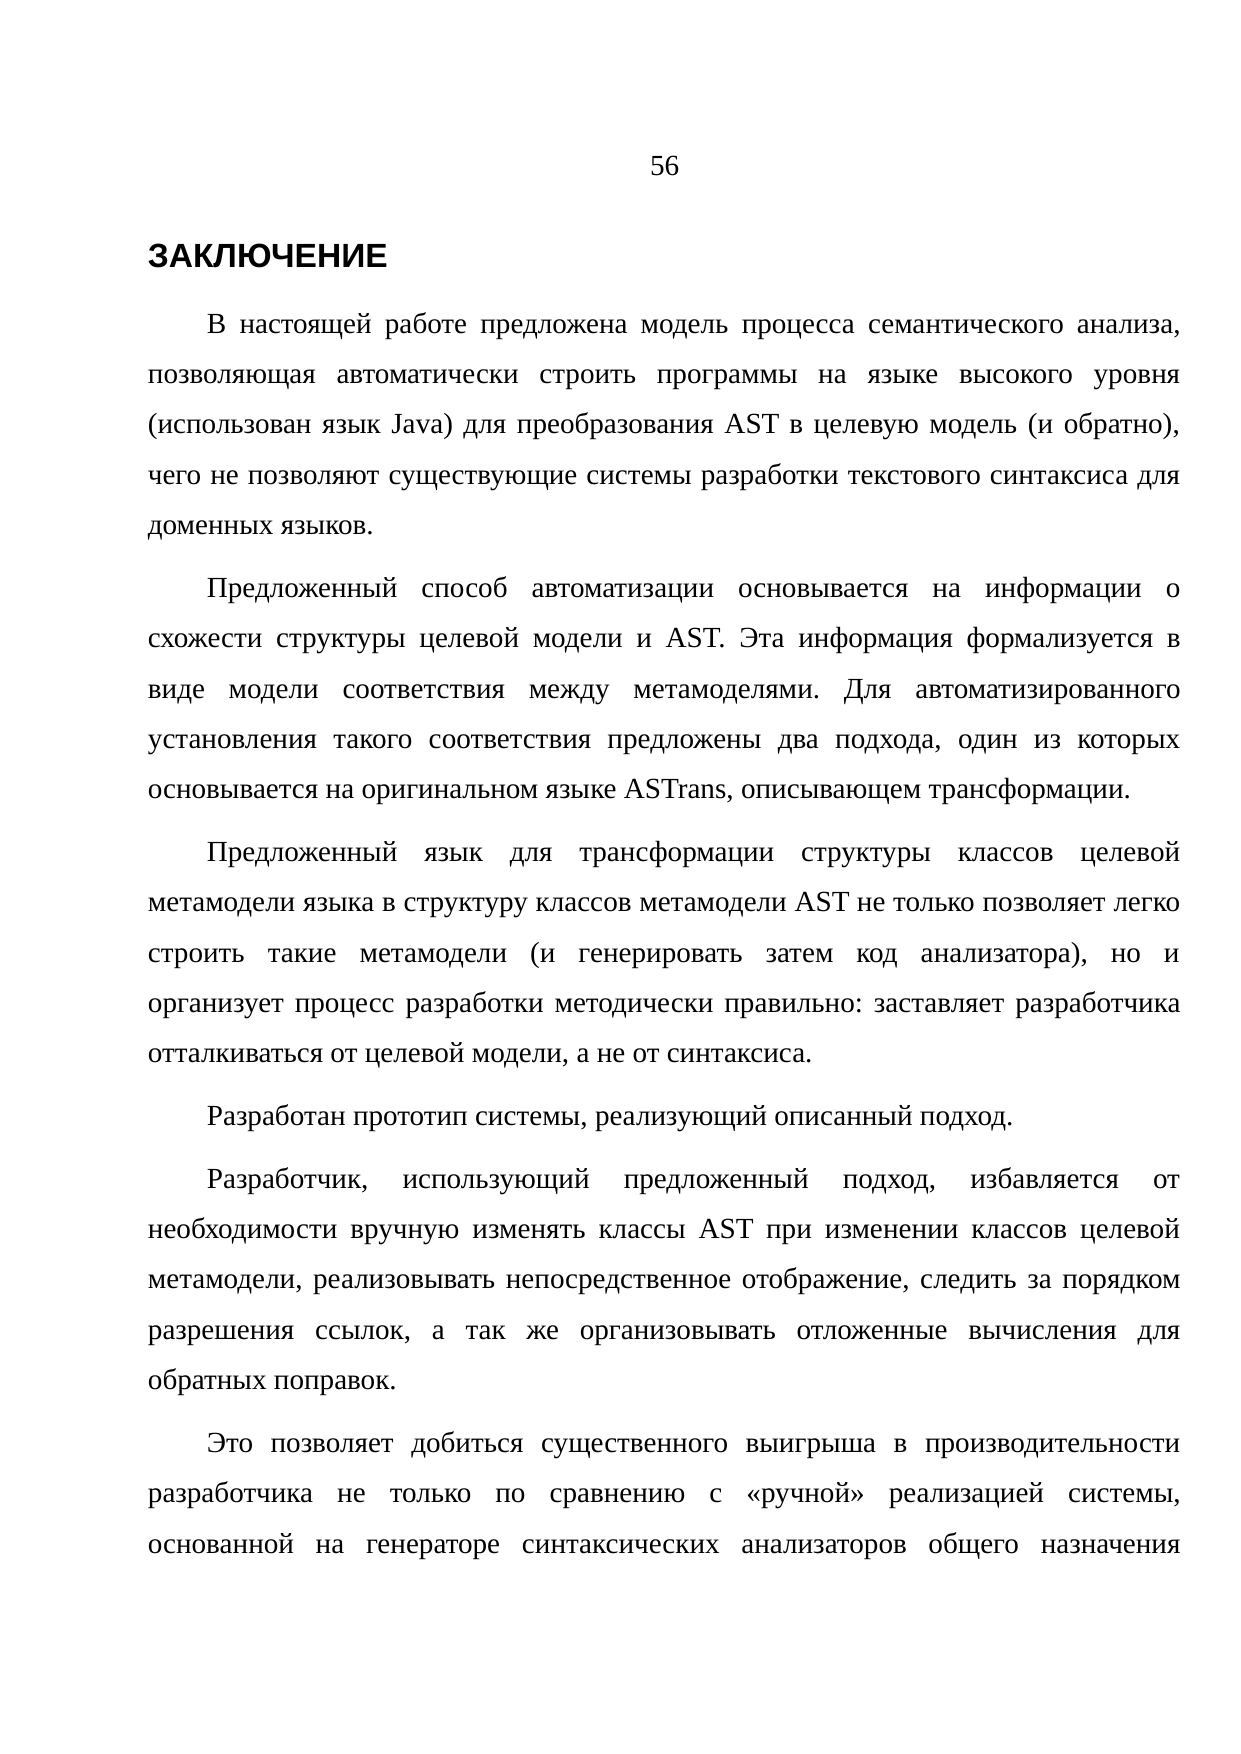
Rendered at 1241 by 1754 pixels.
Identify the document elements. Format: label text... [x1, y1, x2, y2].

text Это позволяет добиться существенного выигрыша в производительности разработчика не только по сравнению с «ручной» реализацией системы, основанной на генераторе синтаксических анализаторов общего назначения [148, 1425, 1181, 1559]
text Предложенный язык для трансформации структуры классов целевой метамодели языка в структуру классов метамодели AST не только позволяет легко строить такие метамодели (и генерировать затем код анализатора), но и организует процесс разработки методически правильно: заставляет разработчика отталкиваться от целевой модели, а не от синтаксиса. [148, 834, 1181, 1069]
text Заключение [148, 236, 1181, 274]
text Разработан прототип системы, реализующий описанный подход. [148, 1098, 1181, 1132]
text В настоящей работе предложена модель процесса семантического анализа, позволяющая автоматически строить программы на языке высокого уровня (использован язык Java) для преобразования AST в целевую модель (и обратно), чего не позволяют существующие системы разработки текстового синтаксиса для доменных языков. [148, 306, 1181, 541]
text Предложенный способ автоматизации основывается на информации о схожести структуры целевой модели и AST. Эта информация формализуется в виде модели соответствия между метамоделями. Для автоматизированного установления такого соответствия предложены два подхода, один из которых основывается на оригинальном языке ASTrans, описывающем трансформации. [148, 570, 1181, 805]
text Разработчик, использующий предложенный подход, избавляется от необходимости вручную изменять классы AST при изменении классов целевой метамодели, реализовывать непосредственное отображение, следить за порядком разрешения ссылок, а так же организовывать отложенные вычисления для обратных поправок. [148, 1161, 1181, 1396]
